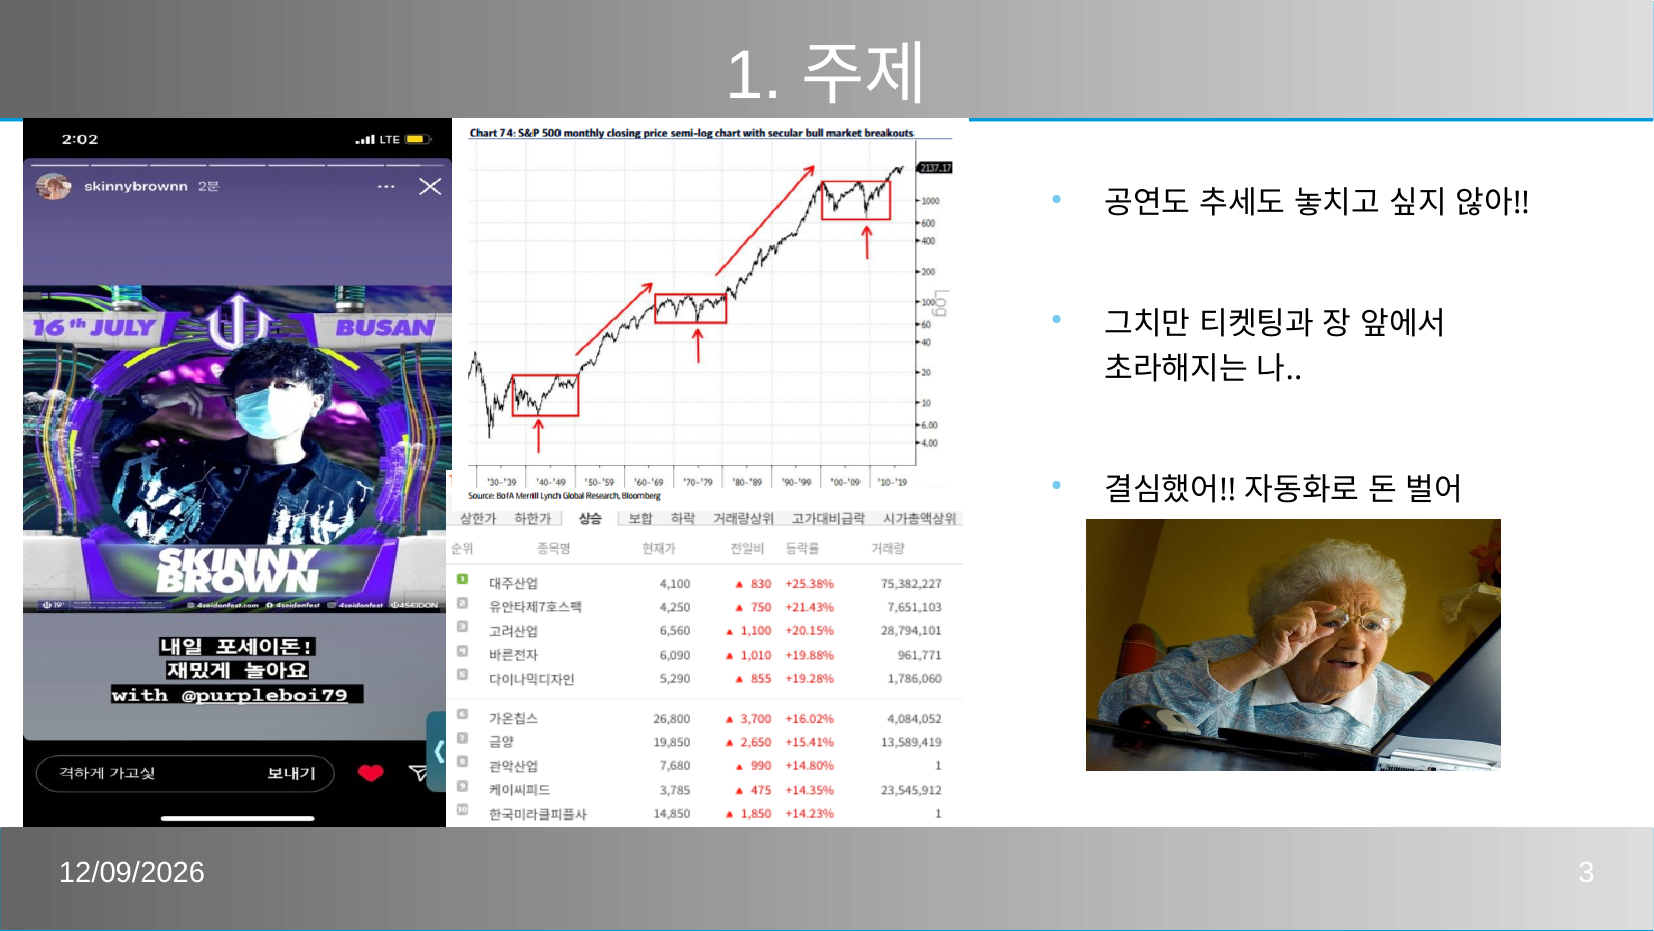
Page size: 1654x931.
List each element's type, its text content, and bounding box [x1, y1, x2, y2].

list 공연도 추세도 놓치고 싶지 않아!! 그치만 티켓팅과 장 앞에서 초라해지는 나.. 결심했어!! 자동화로 돈 벌어 가는거얍얍~ [1033, 177, 1595, 768]
title 1. 주제 [58, 28, 1595, 109]
picture [1086, 519, 1501, 771]
picture [23, 118, 969, 827]
